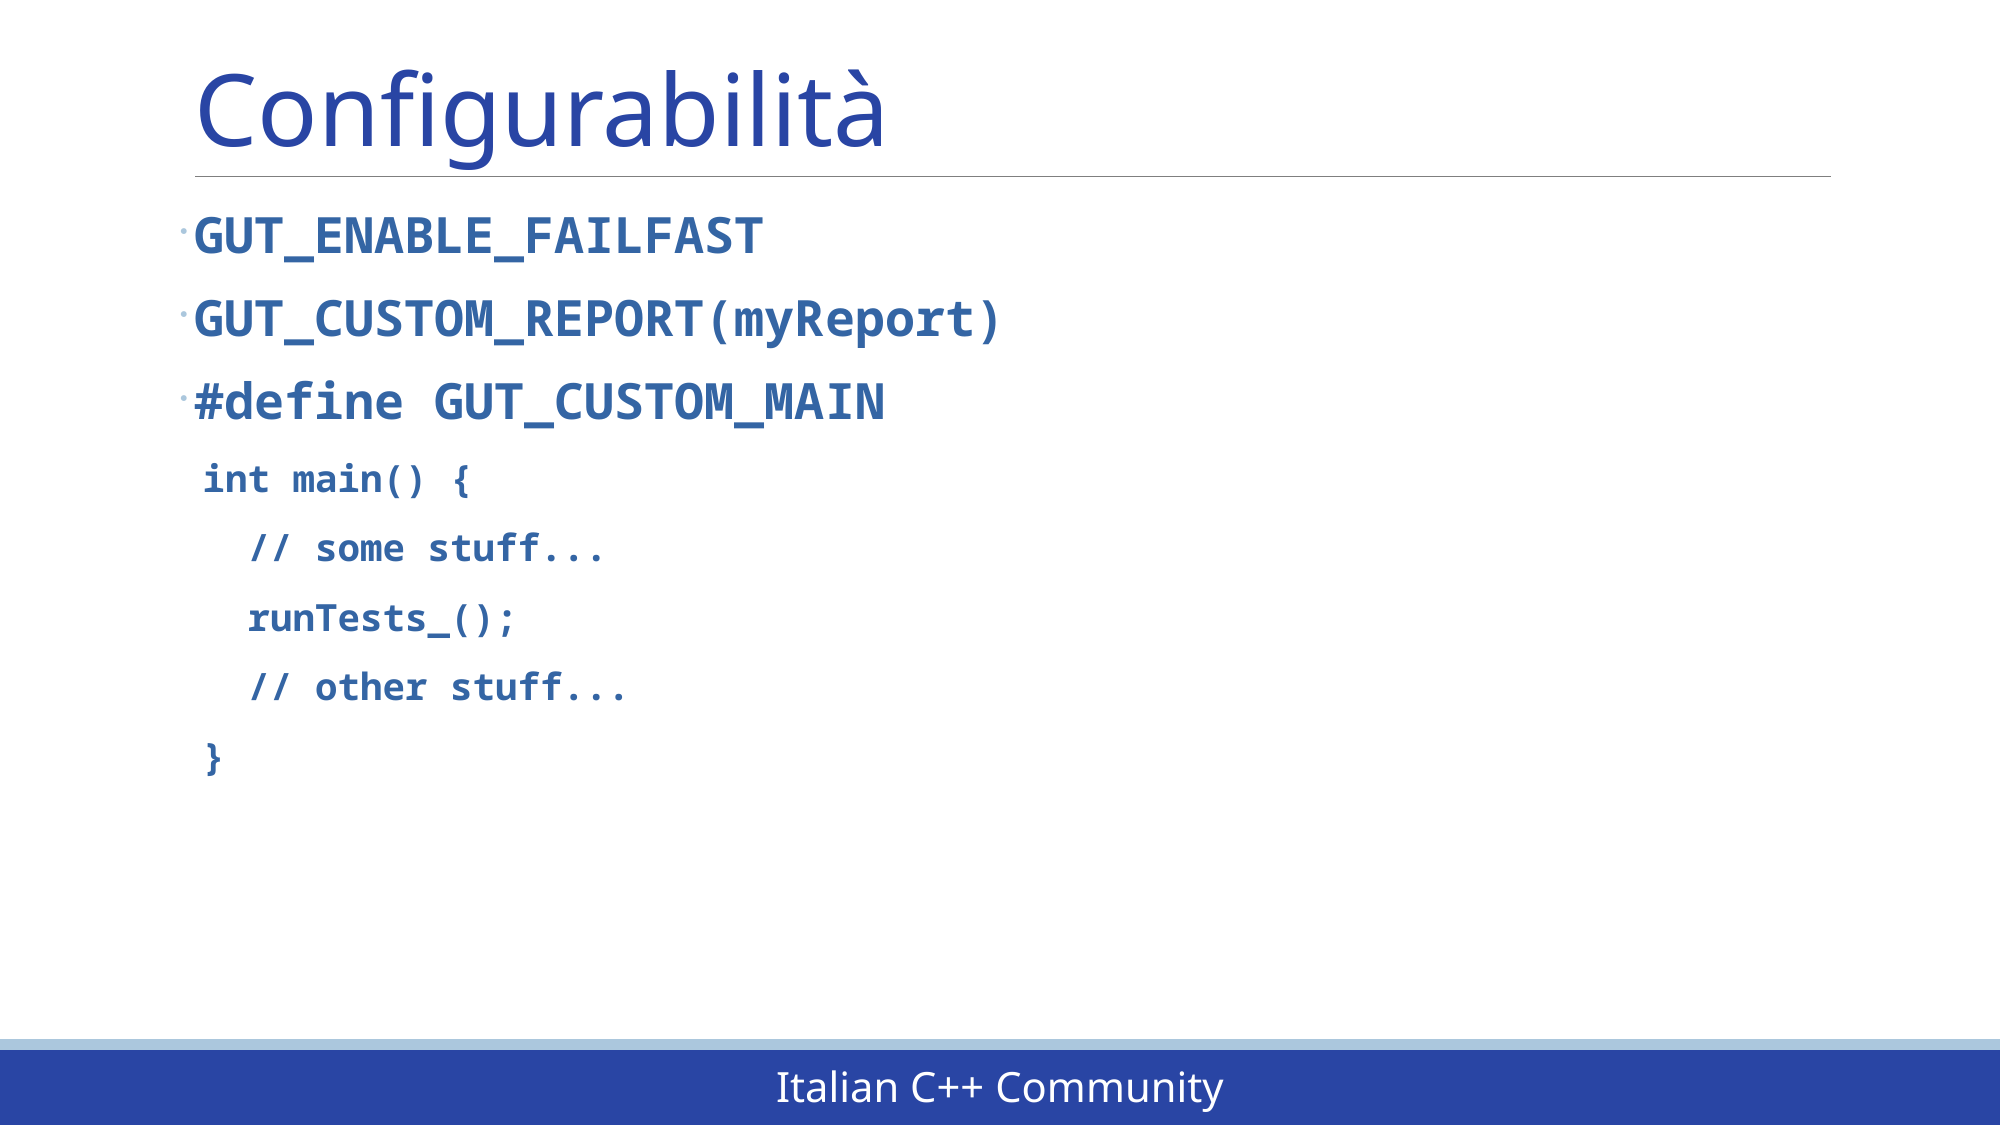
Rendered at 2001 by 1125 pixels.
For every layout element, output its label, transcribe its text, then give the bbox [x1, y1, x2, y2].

title Configurabilità [179, 2, 1830, 175]
list GUT_ENABLE_FAILFAST GUT_CUSTOM_REPORT(myReport) #define GUT_CUSTOM_MAIN int main() { // some stuff... runTests_(); // other stuff... } [179, 202, 1830, 1011]
